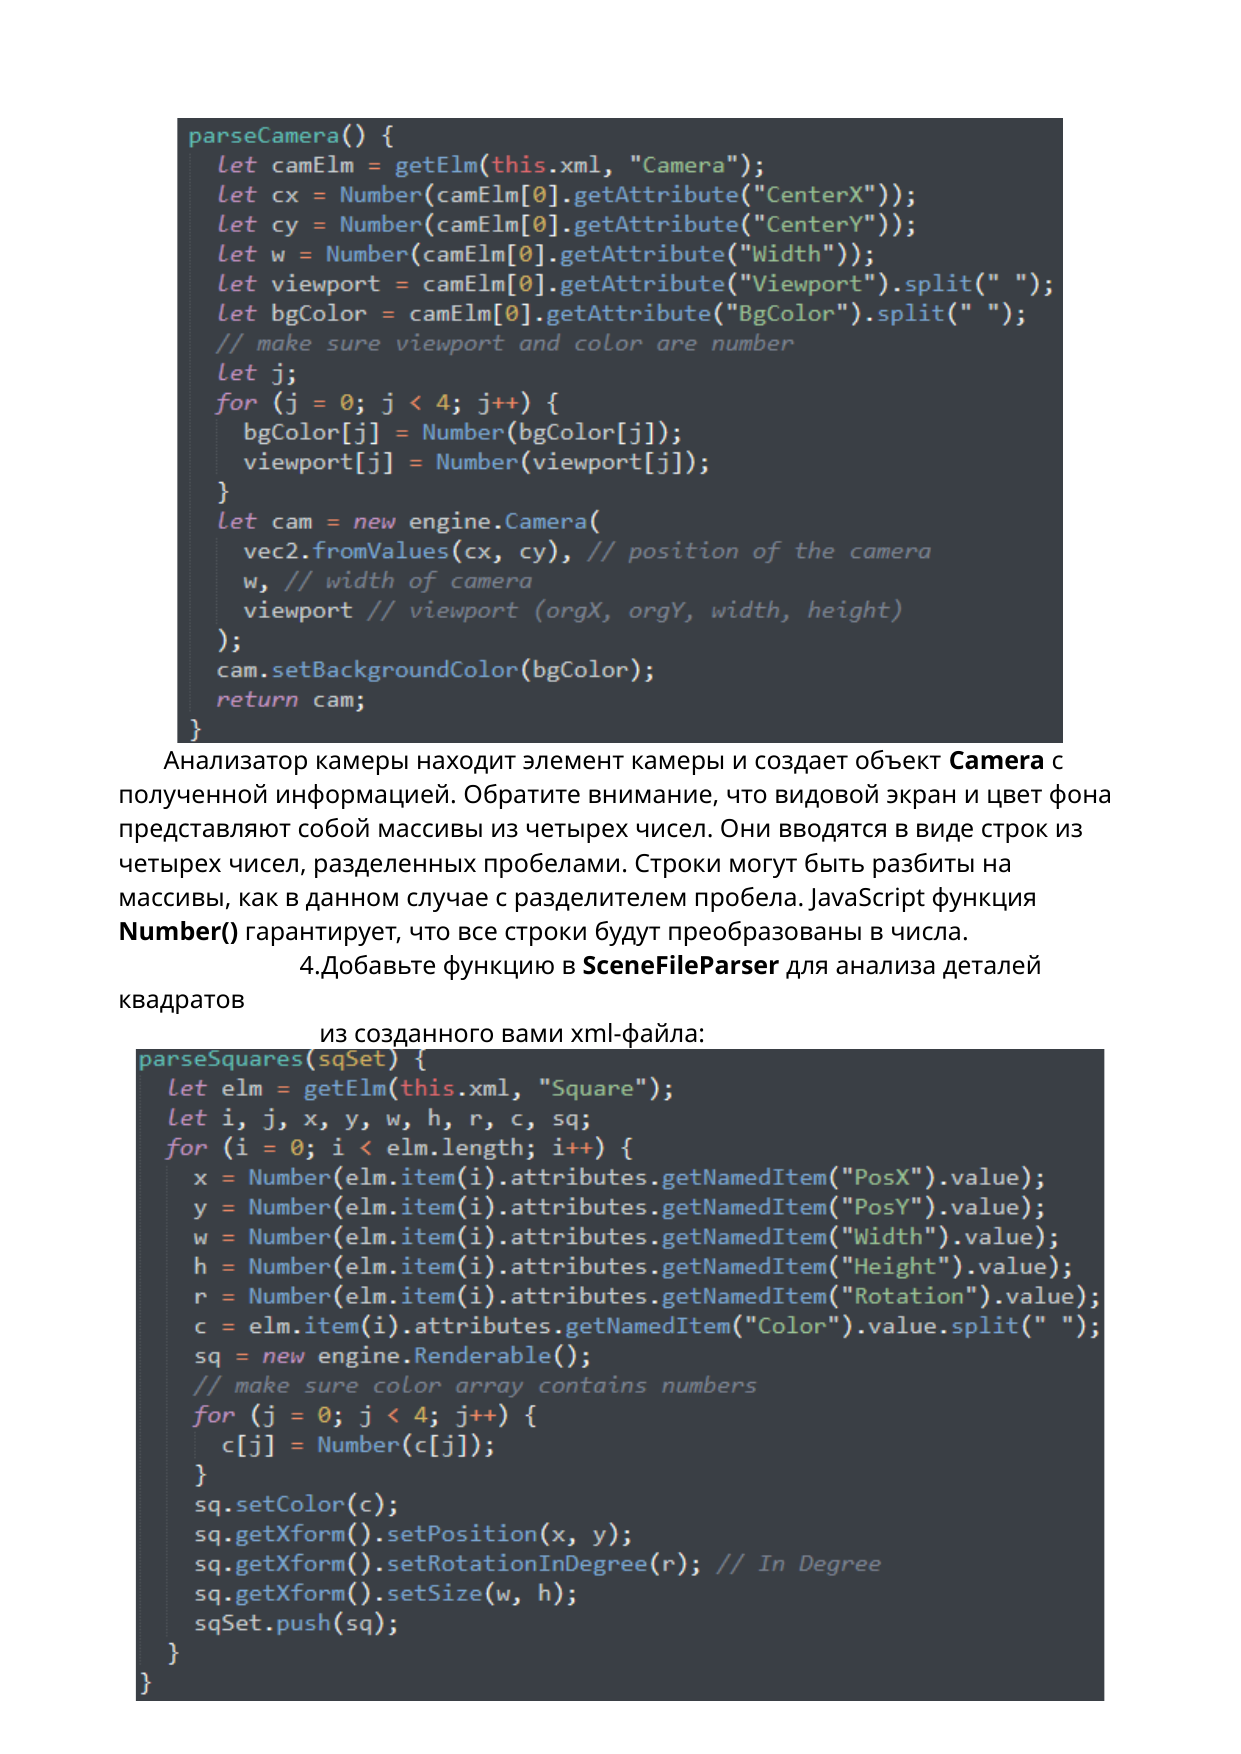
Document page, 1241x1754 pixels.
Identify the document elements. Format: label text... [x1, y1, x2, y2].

picture [135, 1049, 1105, 1701]
picture [177, 118, 1063, 743]
text полученной информацией. Обратите внимание, что видовой экран и цвет фона представляют собой массивы из четырех чисел. Они вводятся в виде строк из четырех чисел, разделенных пробелами. Строки могут быть разбиты на массивы, как в данном случае с разделителем пробела. JavaScript функция Number() гарантирует, что все строки будут преобразованы в числа. [118, 777, 1122, 947]
list из созданного вами xml-файла: [118, 1016, 1122, 1049]
list 4.Добавьте функцию в SceneFileParser для анализа деталей квадратов [118, 947, 1122, 1016]
text Анализатор камеры находит элемент камеры и создает объект Camera с [118, 743, 1122, 777]
